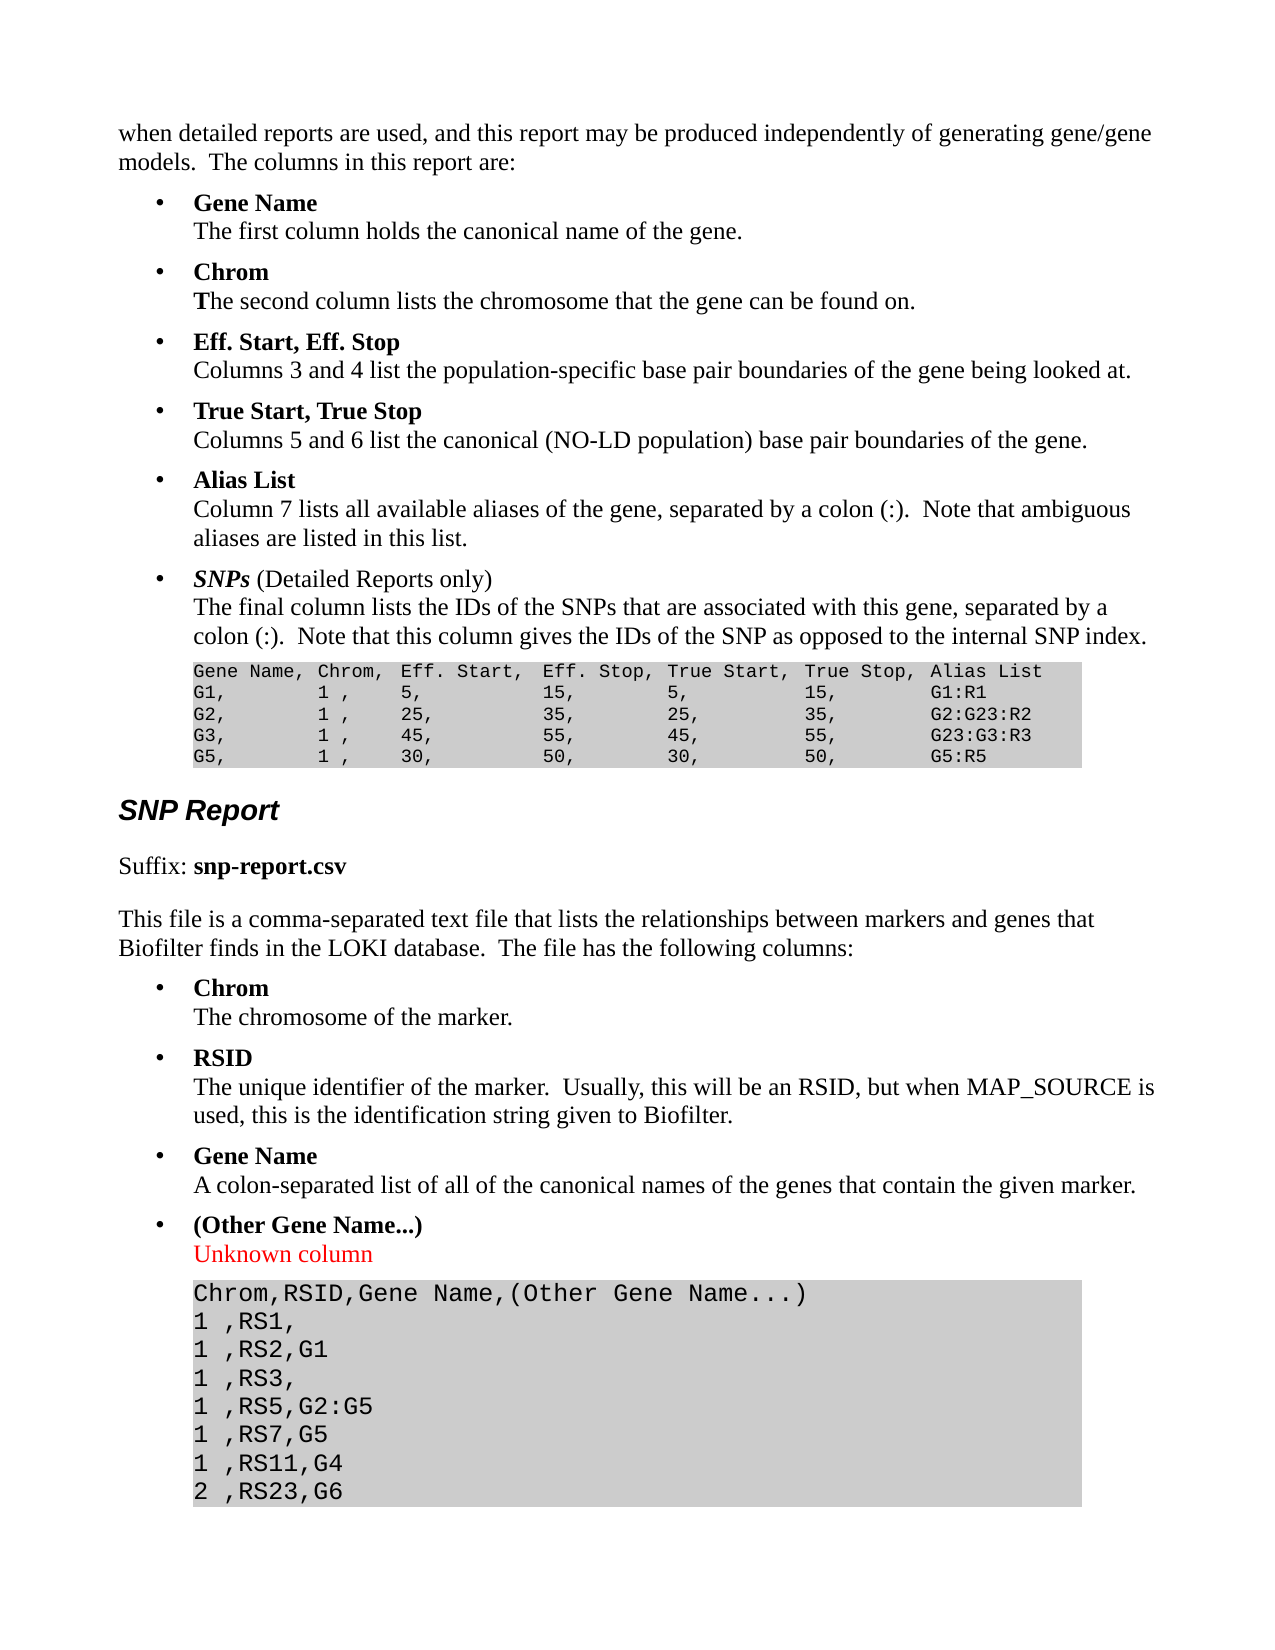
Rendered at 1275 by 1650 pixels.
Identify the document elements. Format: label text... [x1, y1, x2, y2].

list Gene Name A colon-separated list of all of the canonical names of the genes that contain the given marker. [156, 1141, 1157, 1199]
list Eff. Start, Eff. Stop Columns 3 and 4 list the population-specific base pair boundaries of the gene being looked at. [156, 327, 1157, 384]
text Gene Name, Chrom, Eff. Start, Eff. Stop, True Start, True Stop, Alias List [193, 662, 1082, 683]
text G3, 1 , 45, 55, 45, 55, G23:G3:R3 [193, 726, 1082, 747]
text 1 ,RS2,G1 [193, 1337, 1082, 1365]
text 1 ,RS7,G5 [193, 1422, 1082, 1450]
text G2, 1 , 25, 35, 25, 35, G2:G23:R2 [193, 704, 1082, 726]
text G1, 1 , 5, 15, 5, 15, G1:R1 [193, 683, 1082, 704]
text when detailed reports are used, and this report may be produced independently of generating gene/gene models. The columns in this report are: [118, 118, 1157, 176]
text 1 ,RS11,G4 [193, 1450, 1082, 1478]
list True Start, True Stop Columns 5 and 6 list the canonical (NO-LD population) base pair boundaries of the gene. [156, 396, 1157, 453]
text Chrom,RSID,Gene Name,(Other Gene Name...) [193, 1280, 1082, 1308]
list Chrom The second column lists the chromosome that the gene can be found on. [156, 257, 1157, 314]
text Suffix: snp-report.csv [118, 851, 1157, 880]
list SNPs (Detailed Reports only) The final column lists the IDs of the SNPs that are associated with this gene, separated by a colon (:). Note that this column gives the IDs of the SNP as opposed to the internal SNP index. [156, 564, 1157, 650]
list Gene Name The first column holds the canonical name of the gene. [156, 188, 1157, 245]
text G5, 1 , 30, 50, 30, 50, G5:R5 [193, 747, 1082, 768]
subtitle SNP Report [118, 793, 1157, 827]
list Chrom The chromosome of the marker. [156, 973, 1157, 1031]
list (Other Gene Name...) Unknown column [156, 1211, 1157, 1268]
text 2 ,RS23,G6 [193, 1478, 1082, 1507]
text 1 ,RS5,G2:G5 [193, 1393, 1082, 1422]
list Alias List Column 7 lists all available aliases of the gene, separated by a colon (:). Note that ambiguous aliases are listed in this list. [156, 466, 1157, 552]
text 1 ,RS1, [193, 1308, 1082, 1337]
list RSID The unique identifier of the marker. Usually, this will be an RSID, but when MAP_SOURCE is used, this is the identification string given to Biofilter. [156, 1043, 1157, 1129]
text 1 ,RS3, [193, 1365, 1082, 1393]
text This file is a comma-separated text file that lists the relationships between markers and genes that Biofilter finds in the LOKI database. The file has the following columns: [118, 904, 1157, 961]
